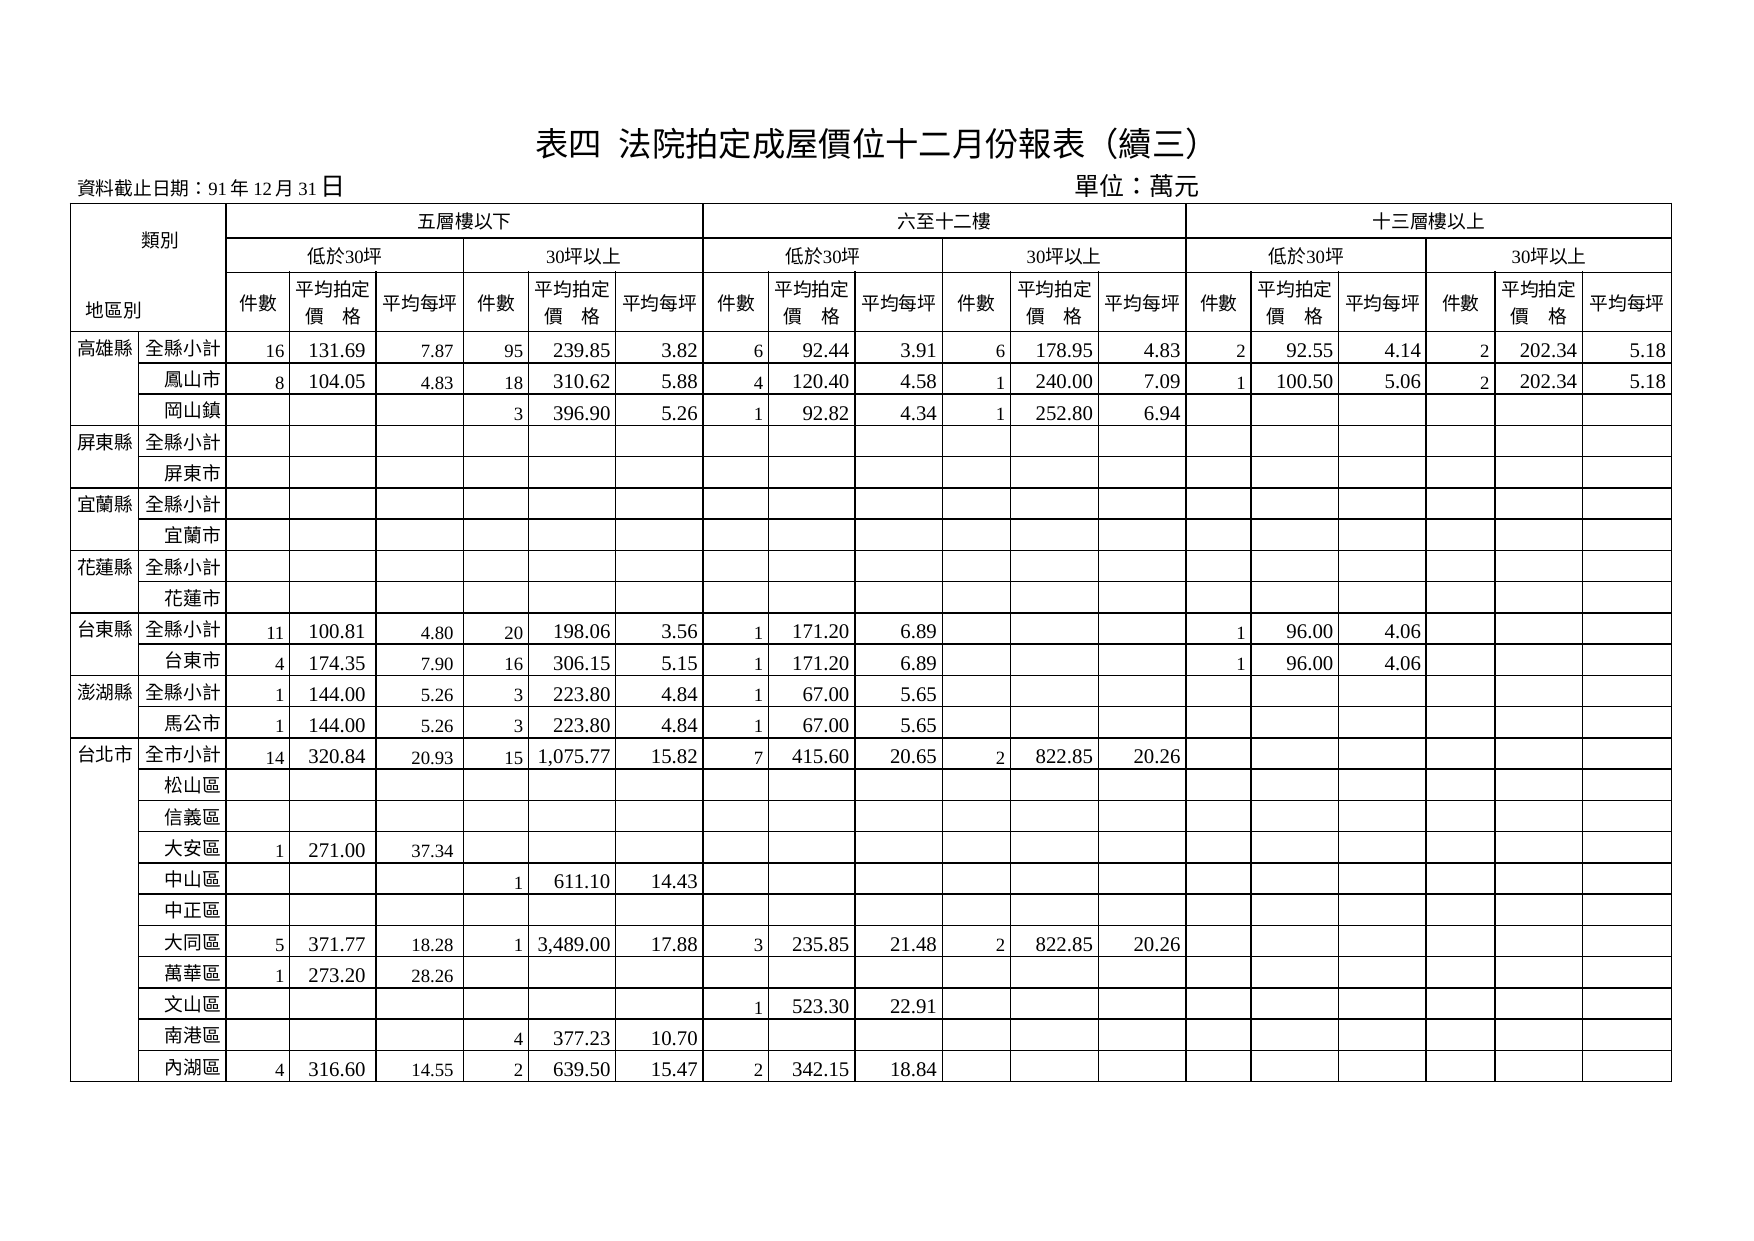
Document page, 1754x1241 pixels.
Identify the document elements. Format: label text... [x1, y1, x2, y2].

table_cell [616, 989, 702, 1018]
table_cell [943, 1020, 1010, 1049]
table_cell 252.80 [1011, 395, 1098, 424]
table_cell 15.82 [616, 739, 702, 768]
table_cell [290, 770, 375, 799]
table_cell [1583, 832, 1671, 862]
table_cell [1427, 1051, 1494, 1081]
table_cell [1496, 895, 1582, 924]
table_cell [704, 770, 768, 799]
table_cell [290, 489, 375, 518]
table_cell [943, 489, 1010, 518]
table_cell 2 [464, 1051, 528, 1081]
table_cell [71, 768, 138, 799]
table_cell [1496, 395, 1582, 424]
table_cell [1339, 895, 1425, 924]
table_cell 高雄縣 [71, 332, 138, 362]
table_cell 1 [227, 676, 289, 706]
table_cell [856, 520, 942, 549]
table_cell 171.20 [769, 614, 854, 643]
table_cell 96.00 [1252, 645, 1338, 674]
table_cell 7.87 [377, 332, 463, 362]
table_cell [704, 457, 768, 487]
table_cell [943, 426, 1010, 456]
table_cell [1187, 457, 1250, 487]
table_cell 21.48 [856, 926, 942, 956]
table_cell 104.05 [290, 364, 375, 393]
table_cell 316.60 [290, 1051, 375, 1081]
table_cell [529, 957, 615, 987]
table_cell 273.20 [290, 957, 375, 987]
table_cell 1,075.77 [529, 739, 615, 768]
table_cell 1 [704, 614, 768, 643]
table_cell [290, 551, 375, 581]
table_cell [290, 895, 375, 924]
table_cell [71, 987, 138, 1018]
table_cell [1187, 551, 1250, 581]
table_cell [1496, 1051, 1582, 1081]
table_cell [1496, 957, 1582, 987]
table_cell [1496, 489, 1582, 518]
table_cell [1187, 989, 1250, 1018]
table_cell [1427, 676, 1494, 706]
table_cell 3 [464, 395, 528, 424]
table_cell [704, 1020, 768, 1049]
table_cell 件數 [1187, 273, 1250, 331]
table_cell 件數 [464, 273, 528, 331]
table_cell [856, 801, 942, 831]
table_cell [1427, 864, 1494, 893]
table_cell 342.15 [769, 1051, 854, 1081]
table_cell 202.34 [1496, 332, 1582, 362]
table_cell 全縣小計 [139, 551, 225, 581]
table_cell [1252, 770, 1338, 799]
table_cell 5.26 [377, 707, 463, 737]
table_cell 平均拍定價 格 [1496, 273, 1582, 331]
table_cell [616, 801, 702, 831]
table_cell [1496, 770, 1582, 799]
table_cell [290, 520, 375, 549]
table_cell 223.80 [529, 676, 615, 706]
table_cell [464, 582, 528, 612]
table_cell [856, 770, 942, 799]
table_cell 15 [464, 739, 528, 768]
table_cell [769, 426, 854, 456]
table_cell [1187, 582, 1250, 612]
table_cell [529, 551, 615, 581]
table_cell 花蓮市 [139, 582, 225, 612]
table_cell 30坪以上 [943, 239, 1185, 271]
table_cell 15.47 [616, 1051, 702, 1081]
table_cell [943, 1051, 1010, 1081]
table_cell [1099, 770, 1185, 799]
table_cell 全縣小計 [139, 332, 225, 362]
table_cell [1583, 739, 1671, 768]
table_cell 低於30坪 [227, 239, 463, 271]
table_cell [1252, 489, 1338, 518]
table_cell 30坪以上 [464, 239, 702, 271]
table_cell 4 [227, 645, 289, 674]
table_cell [1496, 520, 1582, 549]
table_cell 4.06 [1339, 645, 1425, 674]
table_cell [71, 925, 138, 956]
table_cell [704, 426, 768, 456]
table_cell [856, 864, 942, 893]
table_cell [1339, 864, 1425, 893]
table_cell [1099, 614, 1185, 643]
table_cell [1583, 614, 1671, 643]
table_cell [227, 864, 289, 893]
table_cell 100.50 [1252, 364, 1338, 393]
table_cell 低於30坪 [704, 239, 942, 271]
table_cell [464, 989, 528, 1018]
table_cell [1252, 395, 1338, 424]
table_cell [464, 489, 528, 518]
table_cell [1496, 645, 1582, 674]
table_cell 平均每坪 [616, 273, 702, 331]
table_cell 14.43 [616, 864, 702, 893]
table_cell [227, 801, 289, 831]
table_cell [1583, 864, 1671, 893]
table_cell [227, 520, 289, 549]
table_cell [290, 457, 375, 487]
table_cell 523.30 [769, 989, 854, 1018]
table_cell 20.26 [1099, 739, 1185, 768]
table_cell [1187, 895, 1250, 924]
table_cell [1427, 957, 1494, 987]
table_cell 4.84 [616, 707, 702, 737]
table_cell [1583, 801, 1671, 831]
table_cell [943, 676, 1010, 706]
table_cell [1187, 426, 1250, 456]
table_cell [1583, 645, 1671, 674]
table_cell [71, 862, 138, 893]
table_cell 2 [943, 926, 1010, 956]
table_cell [769, 832, 854, 862]
table_cell [1496, 801, 1582, 831]
table_cell [704, 957, 768, 987]
table_cell 18.28 [377, 926, 463, 956]
table_cell 2 [943, 739, 1010, 768]
table_cell 4.34 [856, 395, 942, 424]
table_cell [1099, 457, 1185, 487]
table_cell 澎湖縣 [71, 676, 138, 706]
table_cell [377, 864, 463, 893]
table_cell 198.06 [529, 614, 615, 643]
table_cell 平均每坪 [1339, 273, 1425, 331]
table_cell 馬公市 [139, 707, 225, 737]
table_cell 3.82 [616, 332, 702, 362]
table_cell 大同區 [139, 926, 225, 956]
table_cell [1496, 707, 1582, 737]
table_cell 1 [704, 676, 768, 706]
table_cell 271.00 [290, 832, 375, 862]
table_cell [529, 582, 615, 612]
table_cell [616, 520, 702, 549]
table_cell [227, 895, 289, 924]
table_cell [943, 707, 1010, 737]
table_cell 144.00 [290, 707, 375, 737]
table_cell 20.65 [856, 739, 942, 768]
table_cell [1187, 957, 1250, 987]
table_cell 5 [227, 926, 289, 956]
table_cell 平均拍定價 格 [529, 273, 615, 331]
table_cell [227, 457, 289, 487]
table_cell 2 [704, 1051, 768, 1081]
table_cell [769, 457, 854, 487]
table_cell [704, 520, 768, 549]
table_cell [377, 426, 463, 456]
table_cell [943, 770, 1010, 799]
table_cell [1011, 832, 1098, 862]
table_cell [1427, 457, 1494, 487]
table_cell 1 [464, 926, 528, 956]
table_cell [529, 832, 615, 862]
table_cell [856, 957, 942, 987]
table_cell [856, 1020, 942, 1049]
table_cell 96.00 [1252, 614, 1338, 643]
table_cell [227, 1020, 289, 1049]
table_cell [71, 643, 138, 674]
table_cell [1339, 707, 1425, 737]
table_cell [1099, 895, 1185, 924]
table_cell [377, 801, 463, 831]
table_cell [1011, 895, 1098, 924]
table_cell [1427, 645, 1494, 674]
table_cell [1496, 832, 1582, 862]
table_cell 5.18 [1583, 332, 1671, 362]
table_cell [1427, 895, 1494, 924]
table_cell [1099, 582, 1185, 612]
table_cell [1427, 989, 1494, 1018]
table_cell [1187, 770, 1250, 799]
table_cell [71, 706, 138, 737]
table_cell 6.89 [856, 614, 942, 643]
table_cell 16 [464, 645, 528, 674]
table_cell [1427, 739, 1494, 768]
table_cell 1 [227, 707, 289, 737]
table_cell 306.15 [529, 645, 615, 674]
table_cell [1583, 457, 1671, 487]
table_cell [290, 426, 375, 456]
table_cell [769, 582, 854, 612]
table_cell [1496, 1020, 1582, 1049]
table_cell 67.00 [769, 676, 854, 706]
table_cell [1427, 520, 1494, 549]
table_cell [1583, 895, 1671, 924]
table_cell 平均每坪 [1099, 273, 1185, 331]
table_cell [1339, 832, 1425, 862]
table_cell 宜蘭縣 [71, 489, 138, 518]
table_cell 371.77 [290, 926, 375, 956]
table_cell 611.10 [529, 864, 615, 893]
table_cell [1011, 989, 1098, 1018]
table_cell 131.69 [290, 332, 375, 362]
table_cell 144.00 [290, 676, 375, 706]
table_cell 310.62 [529, 364, 615, 393]
table_cell 4 [227, 1051, 289, 1081]
table_cell [616, 895, 702, 924]
table_cell [769, 551, 854, 581]
table_cell [1496, 676, 1582, 706]
table_cell [1583, 707, 1671, 737]
table_cell [1252, 1051, 1338, 1081]
table_cell 240.00 [1011, 364, 1098, 393]
table_cell [377, 551, 463, 581]
table_cell 6.89 [856, 645, 942, 674]
table_cell [1583, 582, 1671, 612]
table_cell [616, 832, 702, 862]
table_cell 16 [227, 332, 289, 362]
table_cell [769, 520, 854, 549]
table_cell [704, 551, 768, 581]
table_cell [71, 831, 138, 862]
table_cell [943, 832, 1010, 862]
table_cell [377, 520, 463, 549]
table_cell [529, 801, 615, 831]
table_cell [856, 489, 942, 518]
table_cell [1011, 489, 1098, 518]
table_cell 4.14 [1339, 332, 1425, 362]
table_cell [1011, 520, 1098, 549]
table_cell [943, 895, 1010, 924]
table_cell [1252, 801, 1338, 831]
table_cell [377, 457, 463, 487]
table_cell 37.34 [377, 832, 463, 862]
table_cell [1427, 614, 1494, 643]
table_cell 67.00 [769, 707, 854, 737]
table_cell [529, 489, 615, 518]
table_cell 件數 [227, 273, 289, 331]
table_cell [1339, 582, 1425, 612]
table_cell [943, 864, 1010, 893]
table_cell [290, 989, 375, 1018]
table_cell 花蓮縣 [71, 551, 138, 581]
table_cell [769, 895, 854, 924]
table_cell 18.84 [856, 1051, 942, 1081]
table_cell 4.83 [377, 364, 463, 393]
table_cell 2 [1427, 364, 1494, 393]
table_cell [290, 864, 375, 893]
table_cell 1 [1187, 645, 1250, 674]
table_cell 低於30坪 [1187, 239, 1425, 271]
table_cell [1252, 926, 1338, 956]
table_cell [377, 895, 463, 924]
table_cell [1583, 989, 1671, 1018]
table_cell [704, 582, 768, 612]
table_cell 1 [704, 645, 768, 674]
table_cell [704, 801, 768, 831]
table_cell [1583, 395, 1671, 424]
table_cell 台東縣 [71, 614, 138, 643]
table_cell [71, 1018, 138, 1049]
table_cell [1011, 1020, 1098, 1049]
table_cell [1099, 1020, 1185, 1049]
table_cell 20.93 [377, 739, 463, 768]
table_cell [1339, 676, 1425, 706]
table_cell [1187, 676, 1250, 706]
table_cell [227, 551, 289, 581]
table_cell [377, 770, 463, 799]
table_cell [1099, 645, 1185, 674]
table_cell [943, 645, 1010, 674]
table_cell [1496, 457, 1582, 487]
table_cell [529, 895, 615, 924]
table_cell 4 [464, 1020, 528, 1049]
table_cell [1339, 770, 1425, 799]
table_cell [1252, 739, 1338, 768]
table_cell [1339, 989, 1425, 1018]
table_cell [227, 989, 289, 1018]
table_cell [1496, 989, 1582, 1018]
table_cell [943, 614, 1010, 643]
table_cell 3 [704, 926, 768, 956]
table_cell [943, 582, 1010, 612]
table_cell [1252, 895, 1338, 924]
table_cell [1583, 1051, 1671, 1081]
table_cell 4.06 [1339, 614, 1425, 643]
table_cell 3.91 [856, 332, 942, 362]
table_cell 7 [704, 739, 768, 768]
table_cell [769, 489, 854, 518]
table_cell [1099, 707, 1185, 737]
table_cell [1496, 551, 1582, 581]
table_cell [1099, 1051, 1185, 1081]
table_cell [1011, 614, 1098, 643]
table_cell 中山區 [139, 864, 225, 893]
table_cell [1427, 770, 1494, 799]
table_cell 8 [227, 364, 289, 393]
table_cell [1099, 426, 1185, 456]
table_cell [1339, 395, 1425, 424]
table_cell [1583, 926, 1671, 956]
table_cell [856, 895, 942, 924]
table_cell 屏東市 [139, 457, 225, 487]
table_cell [71, 581, 138, 612]
table_cell [1252, 957, 1338, 987]
table_cell [1339, 957, 1425, 987]
table_cell [1496, 739, 1582, 768]
table_cell [71, 393, 138, 424]
table_cell [616, 426, 702, 456]
table_cell 396.90 [529, 395, 615, 424]
table_cell [1011, 1051, 1098, 1081]
table_cell 5.15 [616, 645, 702, 674]
table_cell 239.85 [529, 332, 615, 362]
table_cell 4.58 [856, 364, 942, 393]
table_cell 6 [943, 332, 1010, 362]
table_cell [290, 801, 375, 831]
table_cell 4.83 [1099, 332, 1185, 362]
table_cell [529, 426, 615, 456]
table_cell [1427, 1020, 1494, 1049]
table_cell [464, 957, 528, 987]
table_cell [1099, 801, 1185, 831]
table_cell [1496, 864, 1582, 893]
table_cell [1252, 457, 1338, 487]
table_cell [227, 426, 289, 456]
table_cell [1427, 426, 1494, 456]
table_cell [1252, 676, 1338, 706]
table_cell [1339, 489, 1425, 518]
table_cell 18 [464, 364, 528, 393]
table_cell 92.44 [769, 332, 854, 362]
table_cell 95 [464, 332, 528, 362]
table_cell 7.09 [1099, 364, 1185, 393]
table_cell 3.56 [616, 614, 702, 643]
table_cell 件數 [943, 273, 1010, 331]
table_cell [71, 800, 138, 831]
table_cell [1339, 739, 1425, 768]
table_cell [769, 957, 854, 987]
table_cell [1583, 1020, 1671, 1049]
table_cell 4 [704, 364, 768, 393]
table_cell [1011, 864, 1098, 893]
table_cell [1011, 645, 1098, 674]
table_cell [769, 1020, 854, 1049]
table_cell 件數 [1427, 273, 1494, 331]
table_cell 202.34 [1496, 364, 1582, 393]
table_cell [1099, 520, 1185, 549]
table_cell 3 [464, 707, 528, 737]
table_cell [856, 832, 942, 862]
table_cell [1187, 1020, 1250, 1049]
table_cell [943, 989, 1010, 1018]
table_cell 235.85 [769, 926, 854, 956]
table_cell 全縣小計 [139, 676, 225, 706]
table_cell [464, 457, 528, 487]
table_cell [943, 520, 1010, 549]
text 資料截止日期：91年12月31日 單位：萬元 [77, 166, 1677, 203]
table_cell 223.80 [529, 707, 615, 737]
table_header 類別 地區別 [71, 204, 225, 331]
table_cell 178.95 [1011, 332, 1098, 362]
table_cell 2 [1187, 332, 1250, 362]
table_cell [1427, 395, 1494, 424]
table_cell [227, 489, 289, 518]
table_cell 22.91 [856, 989, 942, 1018]
table_cell 822.85 [1011, 739, 1098, 768]
table_cell 全縣小計 [139, 489, 225, 518]
table_cell [71, 518, 138, 549]
table_cell [1099, 957, 1185, 987]
table_cell [1187, 395, 1250, 424]
table_cell 平均每坪 [856, 273, 942, 331]
table_cell 5.88 [616, 364, 702, 393]
table_cell 92.55 [1252, 332, 1338, 362]
table_cell [1011, 676, 1098, 706]
table_cell 台北市 [71, 739, 138, 768]
table_cell [1252, 582, 1338, 612]
table_cell [464, 551, 528, 581]
table_cell 5.18 [1583, 364, 1671, 393]
table_cell 171.20 [769, 645, 854, 674]
table_cell [464, 801, 528, 831]
table_cell [1427, 489, 1494, 518]
table_cell 100.81 [290, 614, 375, 643]
table_cell 5.26 [616, 395, 702, 424]
table_cell 1 [464, 864, 528, 893]
table_cell [856, 551, 942, 581]
table_cell [227, 770, 289, 799]
table_cell [1252, 989, 1338, 1018]
table_cell [1187, 707, 1250, 737]
table_cell [1583, 957, 1671, 987]
table_cell [1427, 551, 1494, 581]
table_cell [71, 1050, 138, 1081]
table_cell 大安區 [139, 832, 225, 862]
table_cell 平均拍定價 格 [769, 273, 854, 331]
table_cell [856, 457, 942, 487]
table_cell [1427, 582, 1494, 612]
table_cell [1187, 801, 1250, 831]
table_header 五層樓以下 [227, 204, 702, 237]
table_cell [616, 489, 702, 518]
table_cell [769, 801, 854, 831]
table_cell [377, 582, 463, 612]
table_cell 4.80 [377, 614, 463, 643]
table_cell [1583, 489, 1671, 518]
table_cell [1187, 926, 1250, 956]
table_cell [1583, 770, 1671, 799]
table_cell 10.70 [616, 1020, 702, 1049]
table_cell [71, 893, 138, 924]
table_cell 信義區 [139, 801, 225, 831]
table_cell 岡山鎮 [139, 395, 225, 424]
table_cell [1339, 457, 1425, 487]
table_cell [1187, 1051, 1250, 1081]
table_cell [704, 489, 768, 518]
table_cell 件數 [704, 273, 768, 331]
table_cell 2 [1427, 332, 1494, 362]
table_cell [1011, 707, 1098, 737]
table_cell 7.90 [377, 645, 463, 674]
table_cell 174.35 [290, 645, 375, 674]
table_cell [704, 895, 768, 924]
table_cell [1099, 832, 1185, 862]
table_cell [377, 489, 463, 518]
table_cell [464, 895, 528, 924]
table_cell 28.26 [377, 957, 463, 987]
table_cell 4.84 [616, 676, 702, 706]
table_cell 20 [464, 614, 528, 643]
table_cell 全縣小計 [139, 426, 225, 456]
table_cell 1 [1187, 614, 1250, 643]
table_cell [1099, 489, 1185, 518]
table_cell [1339, 926, 1425, 956]
table_cell 中正區 [139, 895, 225, 924]
table_cell [1427, 801, 1494, 831]
table_cell [1011, 582, 1098, 612]
table_cell 30坪以上 [1427, 239, 1671, 271]
table_cell [1427, 926, 1494, 956]
table_cell [1496, 614, 1582, 643]
table_cell 11 [227, 614, 289, 643]
table_cell [1252, 832, 1338, 862]
table_cell 6 [704, 332, 768, 362]
table_cell 415.60 [769, 739, 854, 768]
table_cell [1339, 426, 1425, 456]
table_cell [856, 582, 942, 612]
table_cell [856, 426, 942, 456]
table_cell [1583, 551, 1671, 581]
table_cell [1339, 1020, 1425, 1049]
table_cell 平均拍定價 格 [1011, 273, 1098, 331]
table_cell 1 [1187, 364, 1250, 393]
table_cell [943, 957, 1010, 987]
table_cell [529, 989, 615, 1018]
table_cell 1 [704, 395, 768, 424]
table_cell [769, 864, 854, 893]
table_cell [290, 395, 375, 424]
table_cell [1339, 1051, 1425, 1081]
table_cell [529, 770, 615, 799]
table_cell 377.23 [529, 1020, 615, 1049]
table_cell [1187, 864, 1250, 893]
table_cell [1011, 457, 1098, 487]
table_cell [71, 362, 138, 393]
table_cell [529, 520, 615, 549]
table_cell [1252, 1020, 1338, 1049]
table_cell [1583, 676, 1671, 706]
table_cell [227, 395, 289, 424]
table_cell [1427, 707, 1494, 737]
table_cell [1011, 426, 1098, 456]
table_cell 92.82 [769, 395, 854, 424]
table_cell [71, 956, 138, 987]
table_cell 松山區 [139, 770, 225, 799]
table_cell [1583, 520, 1671, 549]
table_cell [464, 832, 528, 862]
table_cell [377, 395, 463, 424]
table_cell [1099, 551, 1185, 581]
table_cell [1252, 520, 1338, 549]
table_cell [1252, 864, 1338, 893]
table_cell [1099, 989, 1185, 1018]
table_cell 屏東縣 [71, 426, 138, 456]
table_cell 639.50 [529, 1051, 615, 1081]
table_cell [943, 801, 1010, 831]
table_cell 宜蘭市 [139, 520, 225, 549]
table_cell 3,489.00 [529, 926, 615, 956]
table_cell [464, 520, 528, 549]
table_cell 1 [943, 395, 1010, 424]
table_cell [704, 864, 768, 893]
table_cell 320.84 [290, 739, 375, 768]
table_cell 南港區 [139, 1020, 225, 1049]
table_cell [377, 989, 463, 1018]
table_cell 5.26 [377, 676, 463, 706]
table_cell [616, 457, 702, 487]
table_cell 20.26 [1099, 926, 1185, 956]
table_cell 5.65 [856, 676, 942, 706]
table_header 十三層樓以上 [1187, 204, 1671, 237]
table_cell 822.85 [1011, 926, 1098, 956]
table_cell 3 [464, 676, 528, 706]
table_cell 全縣小計 [139, 614, 225, 643]
table_cell 1 [227, 957, 289, 987]
table_cell [1099, 676, 1185, 706]
table_cell [1011, 551, 1098, 581]
table_header 六至十二樓 [704, 204, 1185, 237]
table_cell 全市小計 [139, 739, 225, 768]
table_cell [377, 1020, 463, 1049]
table_cell 5.06 [1339, 364, 1425, 393]
table_cell [529, 457, 615, 487]
table_cell 鳳山市 [139, 364, 225, 393]
table_cell [1339, 801, 1425, 831]
table_cell [1427, 832, 1494, 862]
table_cell [1252, 551, 1338, 581]
table_cell [1187, 520, 1250, 549]
table_cell [1011, 770, 1098, 799]
table_cell [943, 457, 1010, 487]
table_cell 平均每坪 [377, 273, 463, 331]
table_cell [71, 456, 138, 487]
table_cell [943, 551, 1010, 581]
table_cell 平均拍定價 格 [290, 273, 375, 331]
table_cell [1187, 739, 1250, 768]
table_cell 平均每坪 [1583, 273, 1671, 331]
table_cell 5.65 [856, 707, 942, 737]
table_cell [1011, 801, 1098, 831]
table_cell 1 [704, 707, 768, 737]
table_cell [616, 582, 702, 612]
table_cell 1 [227, 832, 289, 862]
table_cell 17.88 [616, 926, 702, 956]
table_cell 6.94 [1099, 395, 1185, 424]
table_cell [1339, 520, 1425, 549]
table_cell [616, 551, 702, 581]
table_cell [1583, 426, 1671, 456]
table_cell [1496, 582, 1582, 612]
table_cell [290, 582, 375, 612]
text 表四 法院拍定成屋價位十二月份報表（續三） [77, 118, 1677, 166]
table_cell [1496, 426, 1582, 456]
table_cell [1496, 926, 1582, 956]
table_cell [1187, 832, 1250, 862]
table_cell [769, 770, 854, 799]
table_cell [1252, 707, 1338, 737]
table_cell 120.40 [769, 364, 854, 393]
table_cell [1099, 864, 1185, 893]
table_cell 台東市 [139, 645, 225, 674]
table_cell 1 [704, 989, 768, 1018]
table_cell 14 [227, 739, 289, 768]
table_cell [616, 957, 702, 987]
table_cell [1187, 489, 1250, 518]
table_cell [1339, 551, 1425, 581]
table_cell [464, 770, 528, 799]
table_cell 14.55 [377, 1051, 463, 1081]
table_cell 平均拍定價 格 [1252, 273, 1338, 331]
table_cell [464, 426, 528, 456]
table_cell 文山區 [139, 989, 225, 1018]
table_cell [704, 832, 768, 862]
table_cell 萬華區 [139, 957, 225, 987]
table_cell [227, 582, 289, 612]
table_cell 內湖區 [139, 1051, 225, 1081]
table_cell [290, 1020, 375, 1049]
table_cell [616, 770, 702, 799]
table_cell 1 [943, 364, 1010, 393]
table_cell [1252, 426, 1338, 456]
table_cell [1011, 957, 1098, 987]
